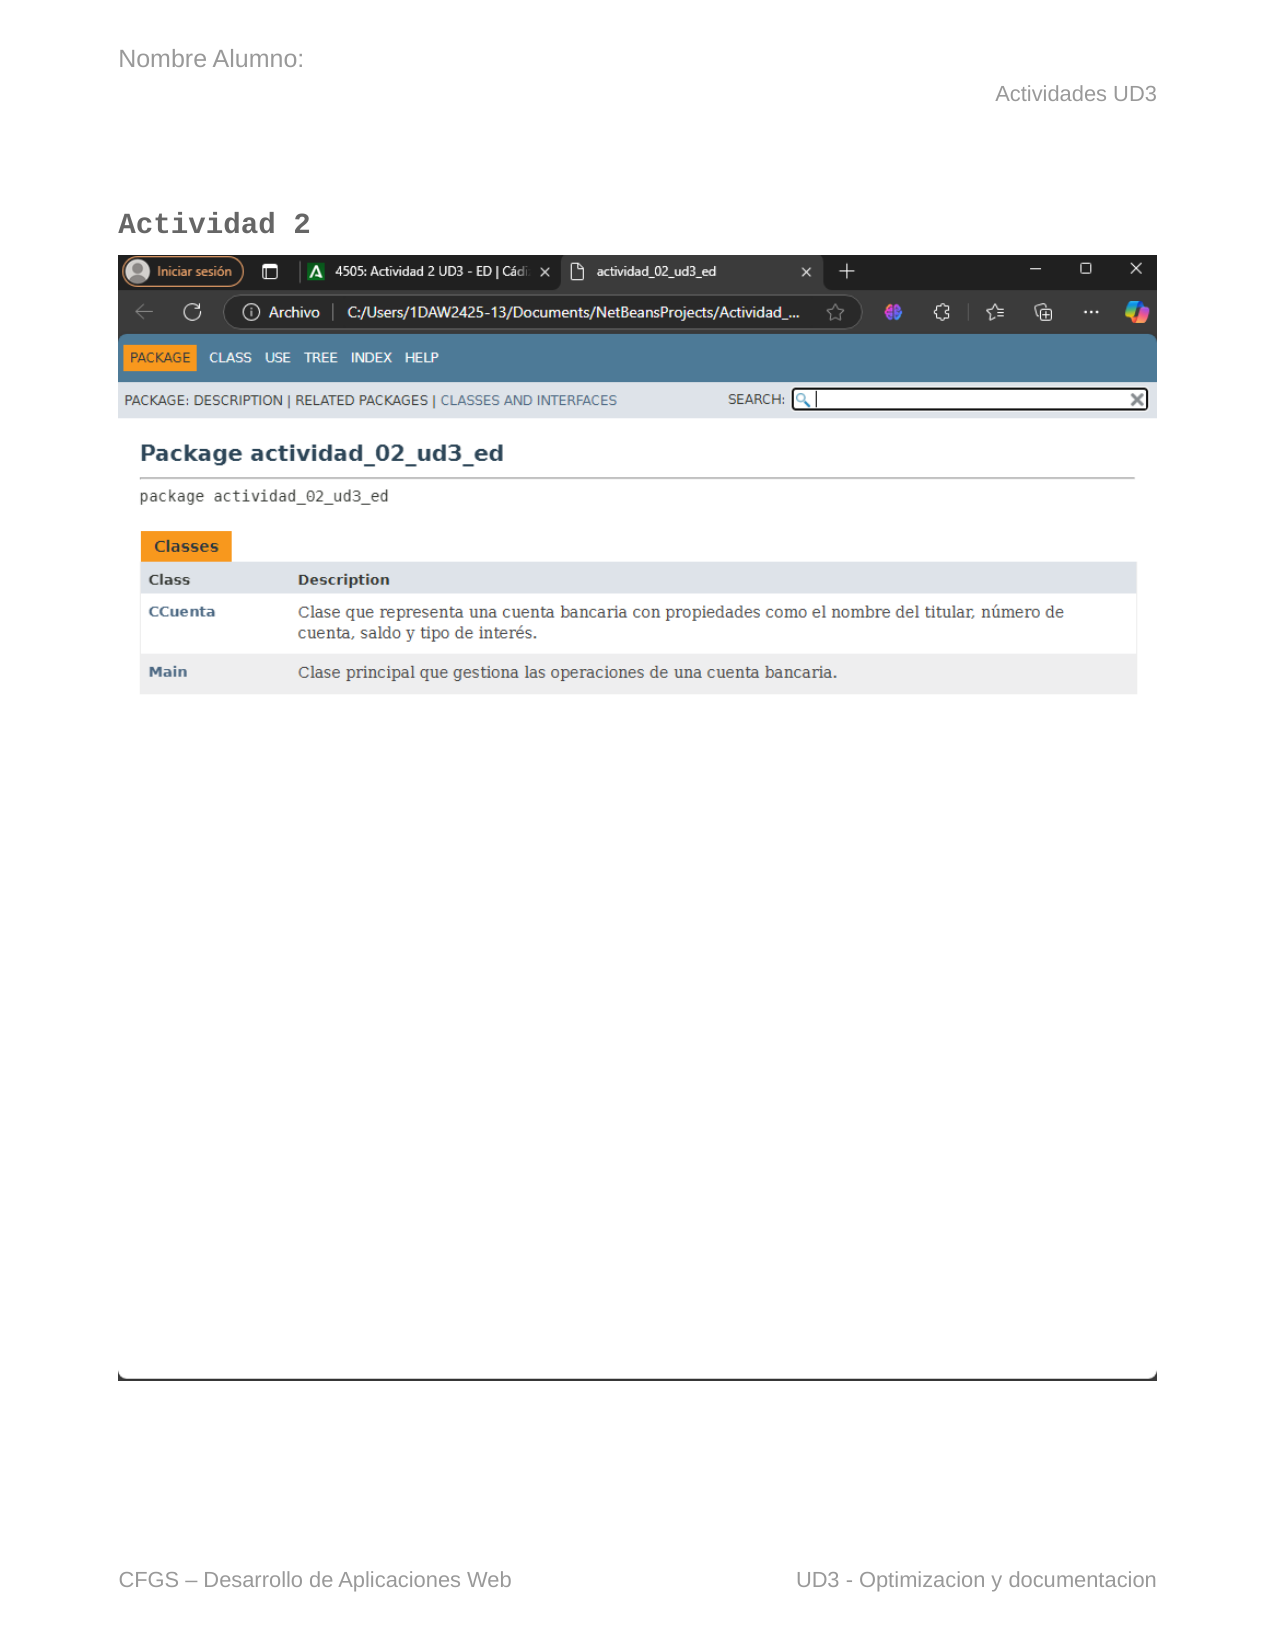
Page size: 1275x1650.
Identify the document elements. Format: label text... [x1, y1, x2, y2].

picture [118, 255, 1157, 1381]
subtitle Actividad 2 [118, 209, 1157, 242]
